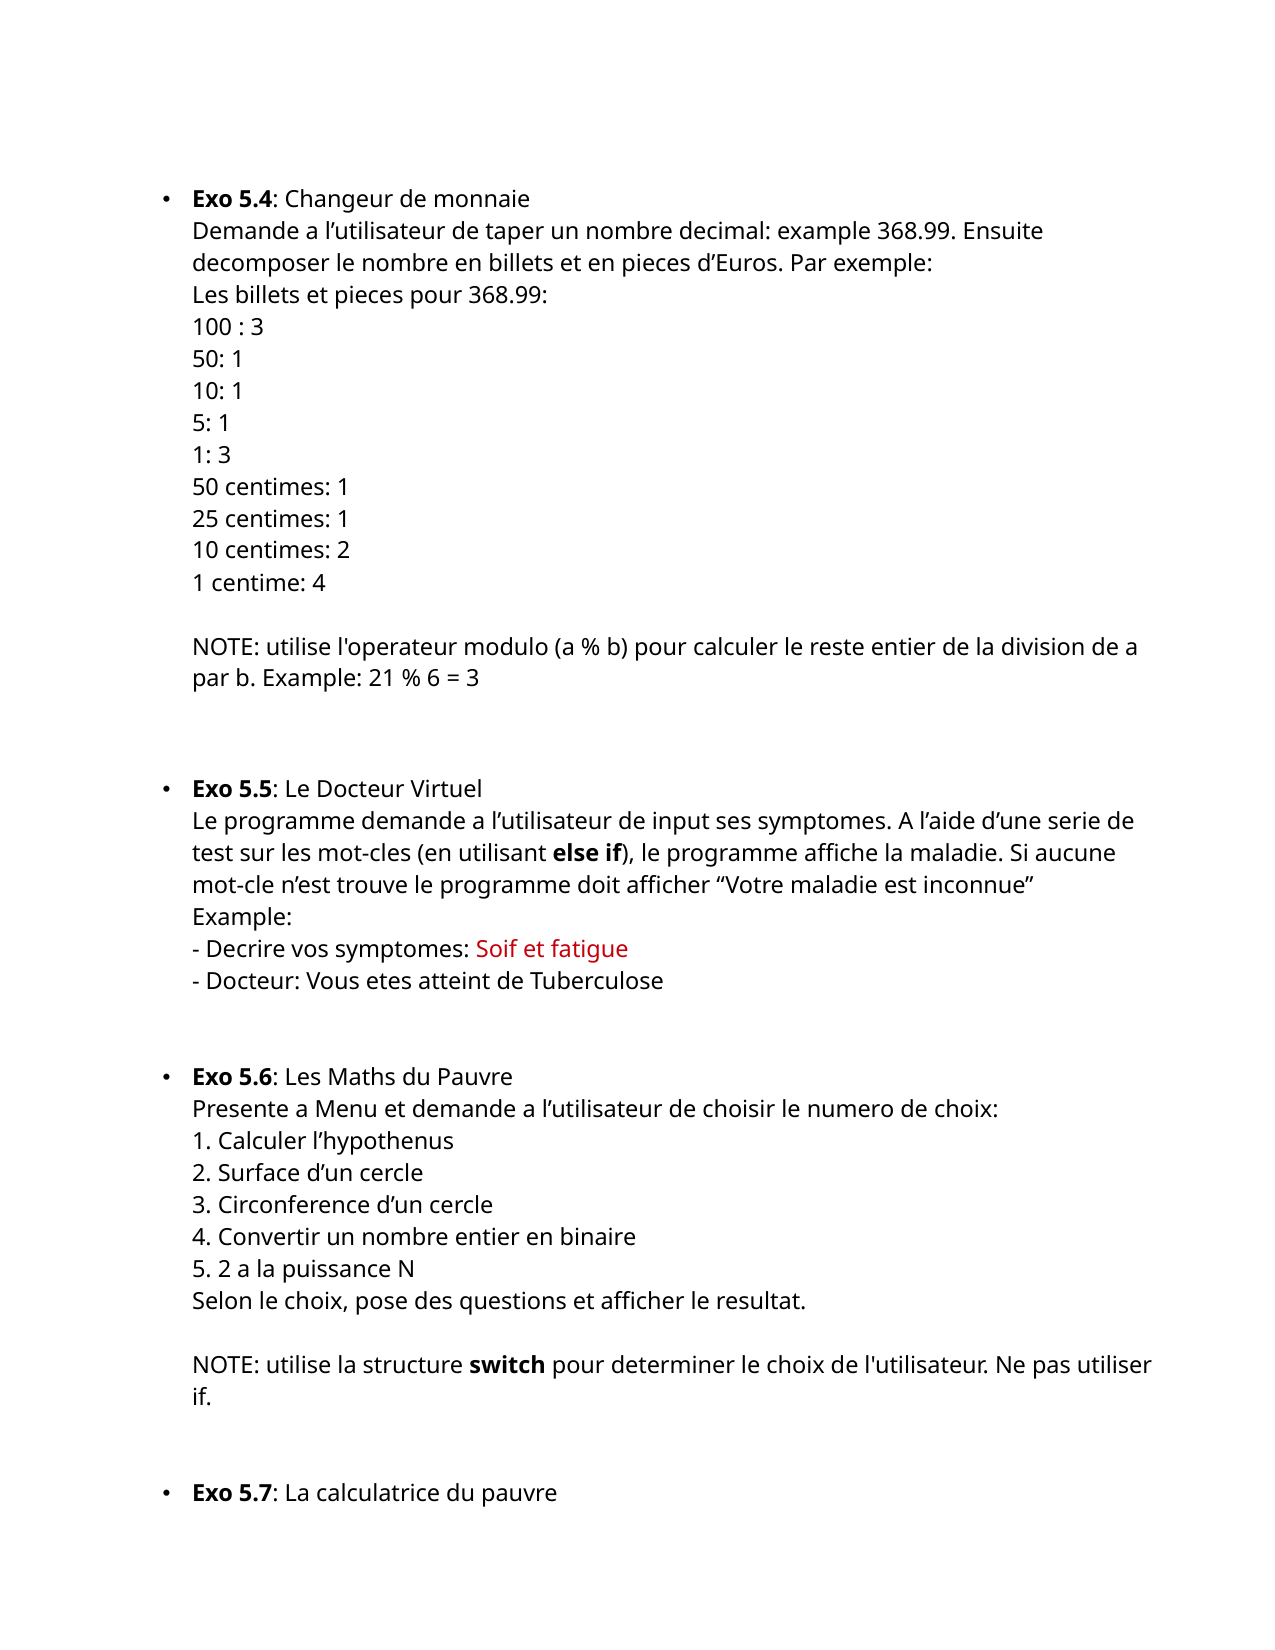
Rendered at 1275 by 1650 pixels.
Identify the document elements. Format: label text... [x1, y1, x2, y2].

list [162, 118, 1157, 182]
list Exo 5.6: Les Maths du Pauvre Presente a Menu et demande a l’utilisateur de choisir le numero de choix: 1. Calculer l’hypothenus 2. Surface d’un cercle 3. Circonference d’un cercle 4. Convertir un nombre entier en binaire 5. 2 a la puissance N Selon le choix, pose des questions et afficher le resultat. NOTE: utilise la structure switch pour determiner le choix de l'utilisateur. Ne pas utiliser if. [162, 1060, 1157, 1476]
list Exo 5.7: La calculatrice du pauvre [162, 1476, 1157, 1508]
list Exo 5.5: Le Docteur Virtuel Le programme demande a l’utilisateur de input ses symptomes. A l’aide d’une serie de test sur les mot-cles (en utilisant else if), le programme affiche la maladie. Si aucune mot-cle n’est trouve le programme doit afficher “Votre maladie est inconnue” Example: - Decrire vos symptomes: Soif et fatigue - Docteur: Vous etes atteint de Tuberculose [162, 772, 1157, 1060]
list Exo 5.4: Changeur de monnaie Demande a l’utilisateur de taper un nombre decimal: example 368.99. Ensuite decomposer le nombre en billets et en pieces d’Euros. Par exemple: Les billets et pieces pour 368.99: 100 : 3 50: 1 10: 1 5: 1 1: 3 50 centimes: 1 25 centimes: 1 10 centimes: 2 1 centime: 4 NOTE: utilise l'operateur modulo (a % b) pour calculer le reste entier de la division de a par b. Example: 21 % 6 = 3 [162, 182, 1157, 726]
